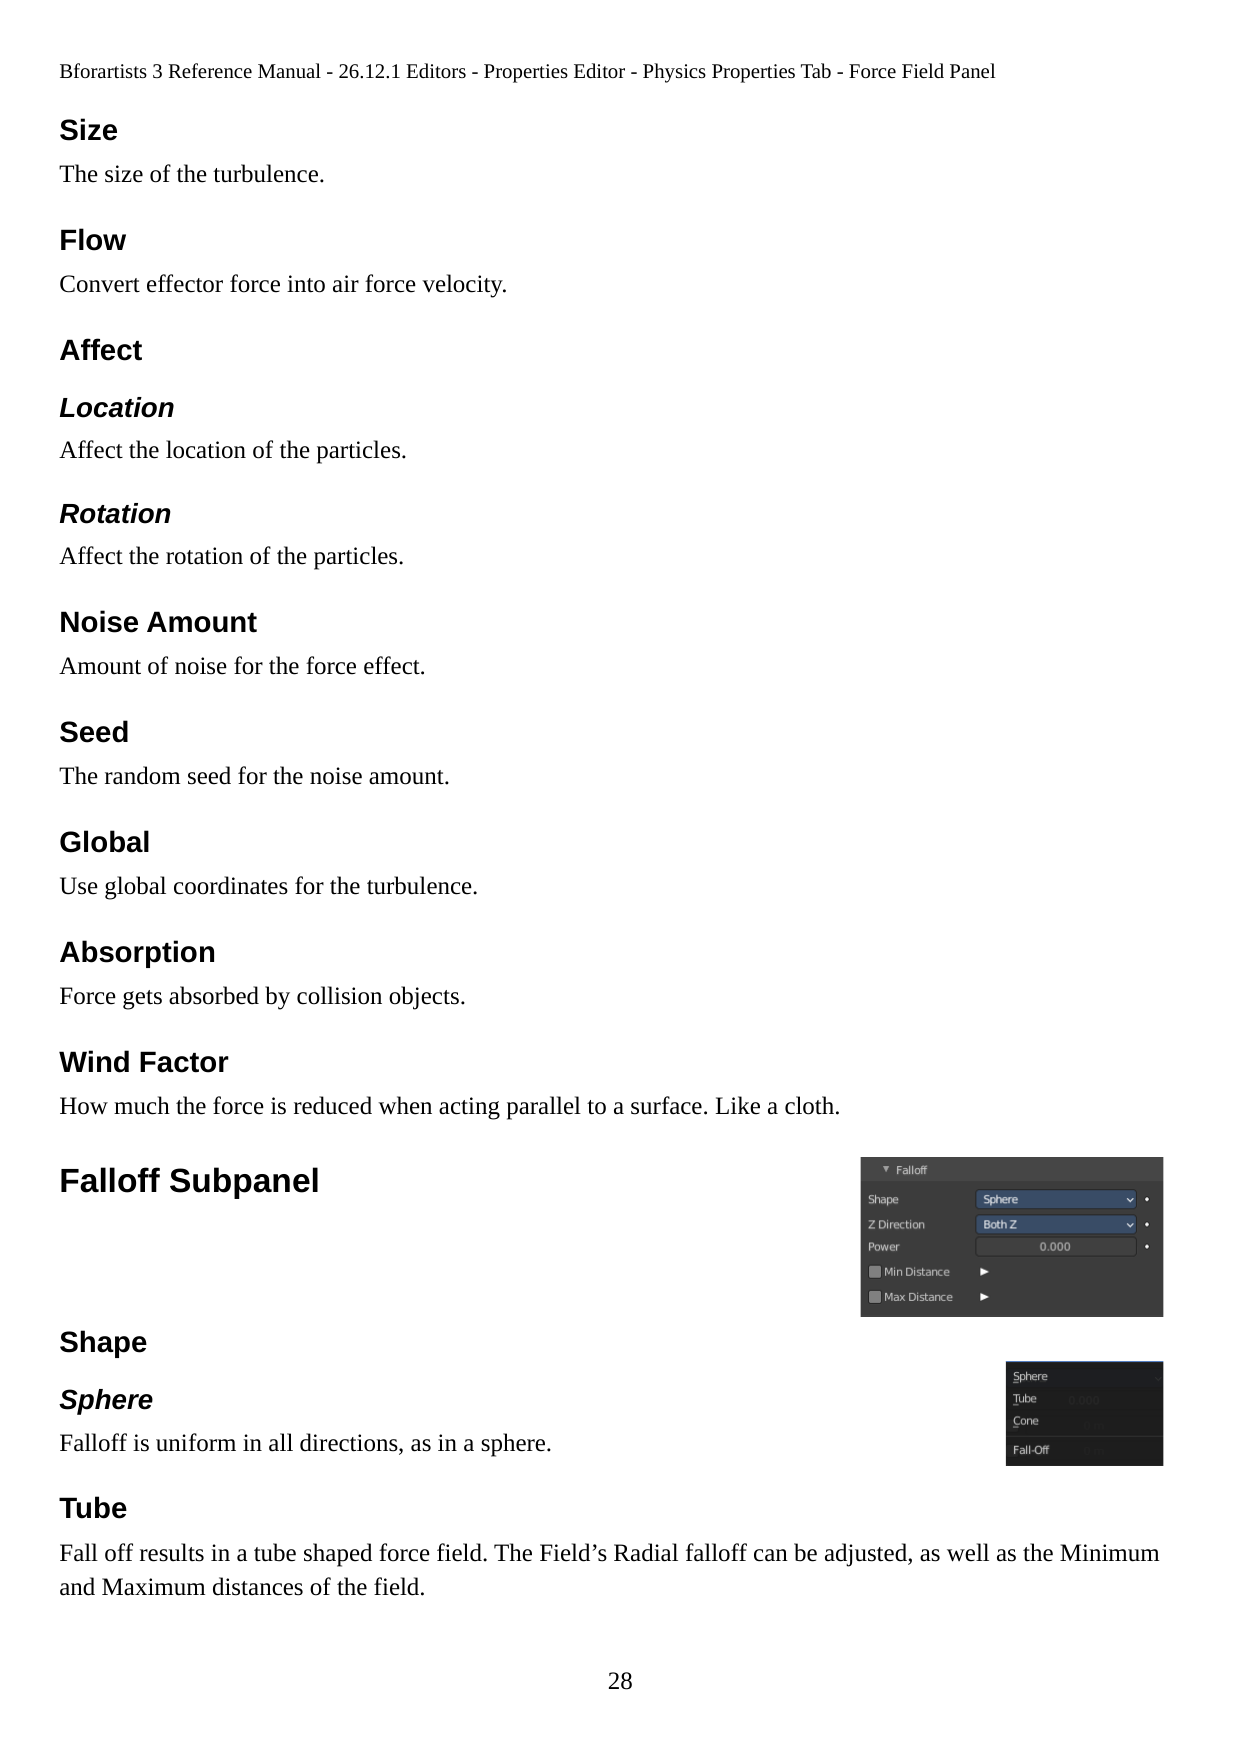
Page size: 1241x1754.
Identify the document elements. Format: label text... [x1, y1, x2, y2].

text The random seed for the noise amount. [59, 761, 1181, 790]
text How much the force is reduced when acting parallel to a surface. Like a cloth. [59, 1091, 1181, 1120]
subtitle Falloff Subpanel [59, 1161, 860, 1199]
text Fall off results in a tube shaped force field. The Field’s Radial falloff can be adjusted, as well as the Minimum and Maximum distances of the field. [59, 1538, 1181, 1601]
subtitle Location [59, 391, 1181, 423]
text Affect the rotation of the particles. [59, 541, 1181, 570]
picture [860, 1157, 1164, 1317]
text Use global coordinates for the turbulence. [59, 871, 1181, 900]
text Amount of noise for the force effect. [59, 651, 1181, 680]
subtitle Wind Factor [59, 1045, 1181, 1078]
text Convert effector force into air force velocity. [59, 269, 1181, 297]
text The size of the turbulence. [59, 159, 1181, 188]
text Force gets absorbed by collision objects. [59, 981, 1181, 1010]
subtitle [1164, 1383, 1181, 1415]
picture [1005, 1361, 1164, 1466]
subtitle Global [59, 825, 1181, 859]
subtitle Sphere [59, 1383, 1005, 1415]
subtitle Affect [59, 332, 1181, 366]
subtitle Noise Amount [59, 605, 1181, 639]
subtitle Seed [59, 715, 1181, 749]
text Affect the location of the particles. [59, 436, 1181, 464]
subtitle Tube [59, 1491, 1181, 1525]
subtitle Rotation [59, 497, 1181, 529]
subtitle Flow [59, 222, 1181, 256]
subtitle [1164, 1161, 1181, 1199]
text Falloff is uniform in all directions, as in a sphere. [59, 1428, 1005, 1457]
subtitle Size [59, 113, 1181, 146]
subtitle Absorption [59, 935, 1181, 968]
subtitle Shape [59, 1325, 1181, 1358]
